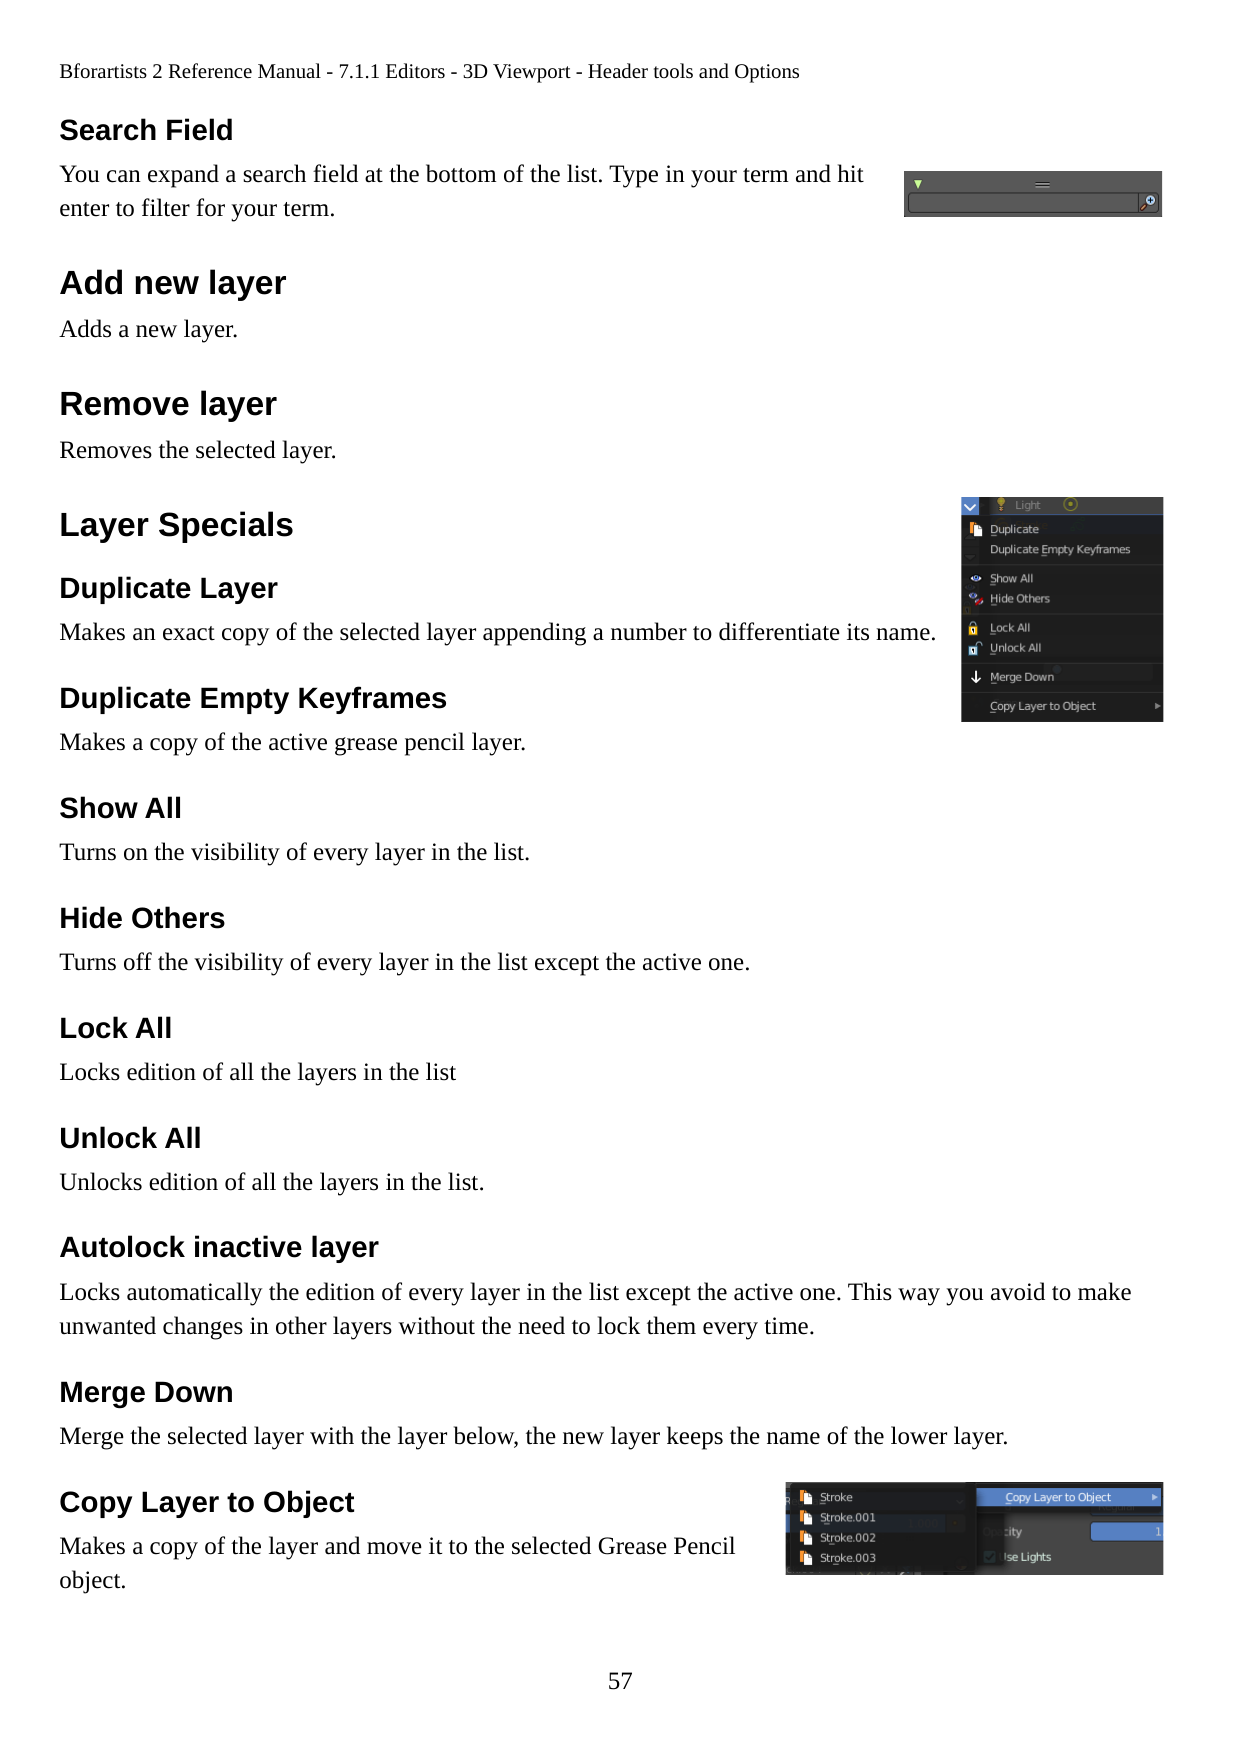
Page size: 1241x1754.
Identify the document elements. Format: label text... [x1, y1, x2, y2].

text Turns off the visibility of every layer in the list except the active one. [59, 947, 1181, 976]
subtitle Copy Layer to Object [59, 1485, 785, 1518]
text Turns on the visibility of every layer in the list. [59, 837, 1181, 866]
text Removes the selected layer. [59, 435, 1181, 464]
text Locks edition of all the layers in the list [59, 1057, 1181, 1086]
picture [961, 497, 1164, 722]
text Unlocks edition of all the layers in the list. [59, 1167, 1181, 1196]
subtitle [1164, 681, 1181, 715]
text Makes a copy of the active grease pencil layer. [59, 727, 1181, 756]
text Adds a new layer. [59, 314, 1181, 343]
text Makes a copy of the layer and move it to the selected Grease Pencil object. [59, 1531, 1181, 1594]
subtitle Add new layer [59, 263, 1181, 302]
text Locks automatically the edition of every layer in the list except the active one. This way you avoid to make unwanted changes in other layers without the need to lock them every time. [59, 1277, 1181, 1340]
subtitle Show All [59, 791, 1181, 824]
subtitle Autolock inactive layer [59, 1230, 1181, 1264]
picture [785, 1482, 1164, 1575]
subtitle [1164, 571, 1181, 605]
picture [904, 171, 1163, 217]
subtitle Duplicate Empty Keyframes [59, 681, 961, 715]
subtitle Lock All [59, 1011, 1181, 1044]
text Makes an exact copy of the selected layer appending a number to differentiate its name. [59, 617, 961, 646]
subtitle Remove layer [59, 384, 1181, 423]
subtitle Layer Specials [59, 505, 961, 544]
subtitle Search Field [59, 113, 1181, 146]
text Merge the selected layer with the layer below, the new layer keeps the name of the lower layer. [59, 1421, 1181, 1450]
subtitle Merge Down [59, 1375, 1181, 1408]
text You can expand a search field at the bottom of the list. Type in your term and hit enter to filter for your term. [59, 159, 1181, 222]
subtitle [1164, 505, 1181, 544]
subtitle Hide Others [59, 901, 1181, 934]
subtitle Duplicate Layer [59, 571, 961, 605]
subtitle [1164, 1485, 1181, 1518]
subtitle Unlock All [59, 1121, 1181, 1154]
